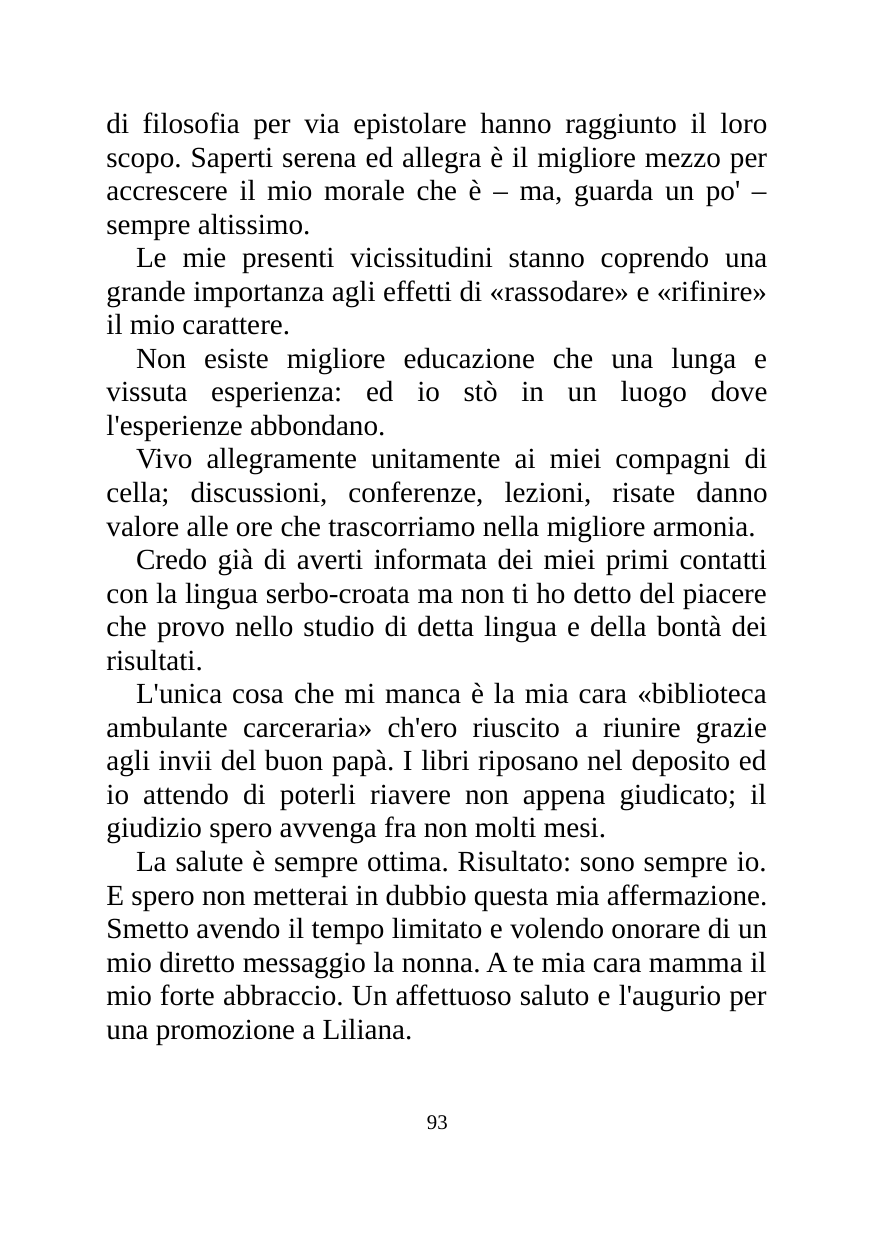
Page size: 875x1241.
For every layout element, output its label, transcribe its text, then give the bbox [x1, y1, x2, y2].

text Non esiste migliore educazione che una lunga e vissuta esperienza: ed io stò in un luogo dove l'esperienze abbondano. [106, 341, 768, 442]
text L'unica cosa che mi manca è la mia cara «biblioteca ambulante carceraria» ch'ero riuscito a riunire grazie agli invii del buon papà. I libri riposano nel deposito ed io attendo di poterli riavere non appena giudicato; il giudizio spero avvenga fra non molti mesi. [106, 676, 768, 844]
text Vivo allegramente unitamente ai miei compagni di cella; discussioni, conferenze, lezioni, risate danno valore alle ore che trascorriamo nella migliore armonia. [106, 442, 768, 542]
text Credo già di averti informata dei miei primi contatti con la lingua serbo-croata ma non ti ho detto del piacere che provo nello studio di detta lingua e della bontà dei risultati. [106, 542, 768, 676]
text di filosofia per via epistolare hanno raggiunto il loro scopo. Saperti serena ed allegra è il migliore mezzo per accrescere il mio morale che è – ma, guarda un po' – sempre altissimo. [106, 106, 768, 240]
text La salute è sempre ottima. Risultato: sono sempre io. E spero non metterai in dubbio questa mia affermazione. Smetto avendo il tempo limitato e volendo onorare di un mio diretto messaggio la nonna. A te mia cara mamma il mio forte abbraccio. Un affettuoso saluto e l'augurio per una promozione a Liliana. [106, 844, 768, 1045]
text Le mie presenti vicissitudini stanno coprendo una grande importanza agli effetti di «rassodare» e «rifinire» il mio carattere. [106, 240, 768, 341]
